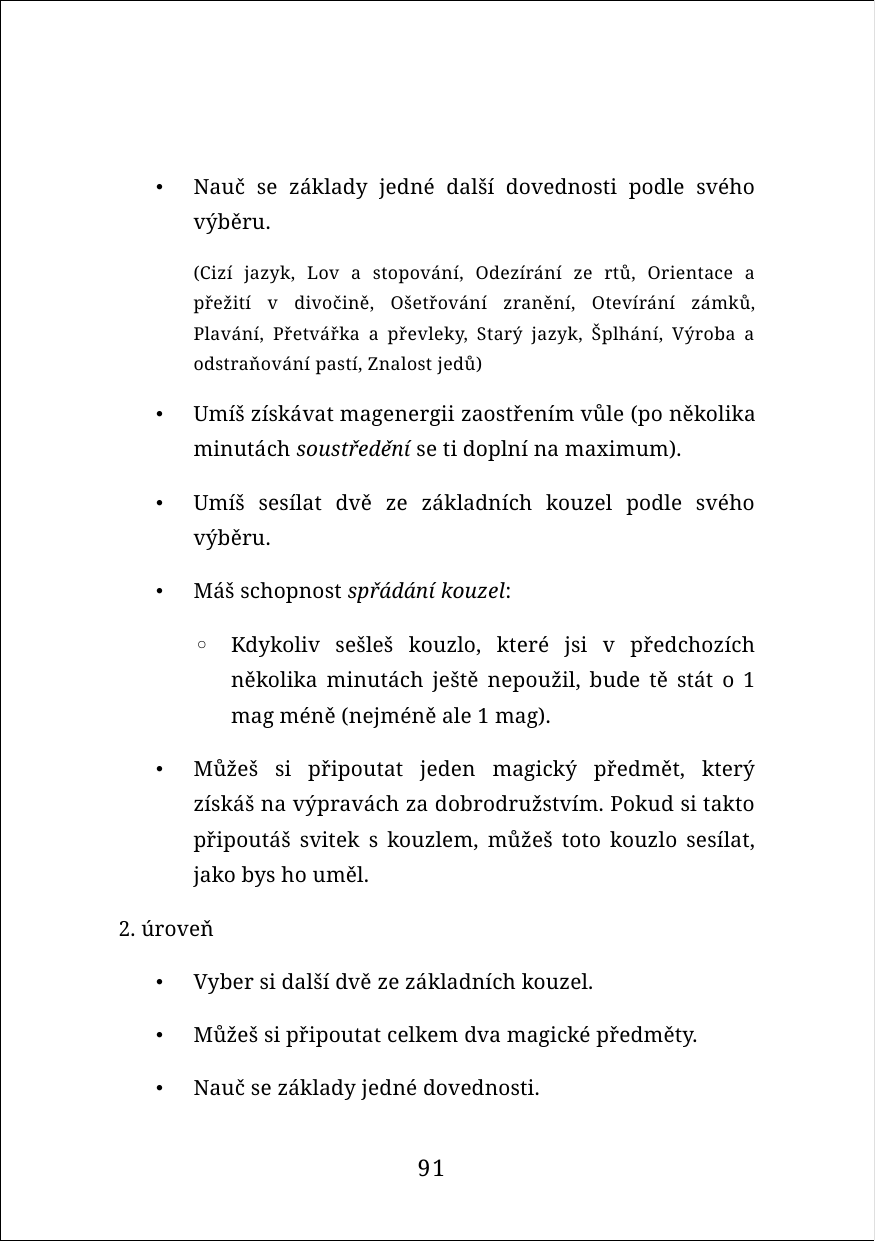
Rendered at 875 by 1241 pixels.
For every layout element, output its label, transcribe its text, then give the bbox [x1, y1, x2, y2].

list Máš schopnost spřádání kouzel: [156, 577, 756, 605]
list Můžeš si připoutat celkem dva magické předměty. [156, 1020, 756, 1049]
list Umíš sesílat dvě ze základních kouzel podle svého výběru. [156, 488, 756, 552]
list (Cizí jazyk, Lov a stopování, Odezírání ze rtů, Orientace a přežití v divočině, Ošetřování zranění, Otevírání zámků, Plavání, Přetvářka a převleky, Starý jazyk, Šplhání, Výroba a odstraňování pastí, Znalost jedů) [156, 261, 756, 375]
text 2. úroveň [118, 914, 756, 942]
list Můžeš si připoutat jeden magický předmět, který získáš na výpravách za dobrodružstvím. Pokud si takto připoutáš svitek s kouzlem, můžeš toto kouzlo sesílat, jako bys ho uměl. [156, 754, 756, 889]
list Umíš získávat magenergii zaostřením vůle (po několika minutách soustředění se ti doplní na maximum). [156, 399, 756, 463]
list Vyber si další dvě ze základních kouzel. [156, 967, 756, 996]
list Nauč se základy jedné dovednosti. [156, 1073, 756, 1102]
list Nauč se základy jedné další dovednosti podle svého výběru. [156, 172, 756, 236]
list Kdykoliv sešleš kouzlo, které jsi v předchozích několika minutách ještě nepoužil, bude tě stát o 1 mag méně (nejméně ale 1 mag). [193, 630, 756, 729]
